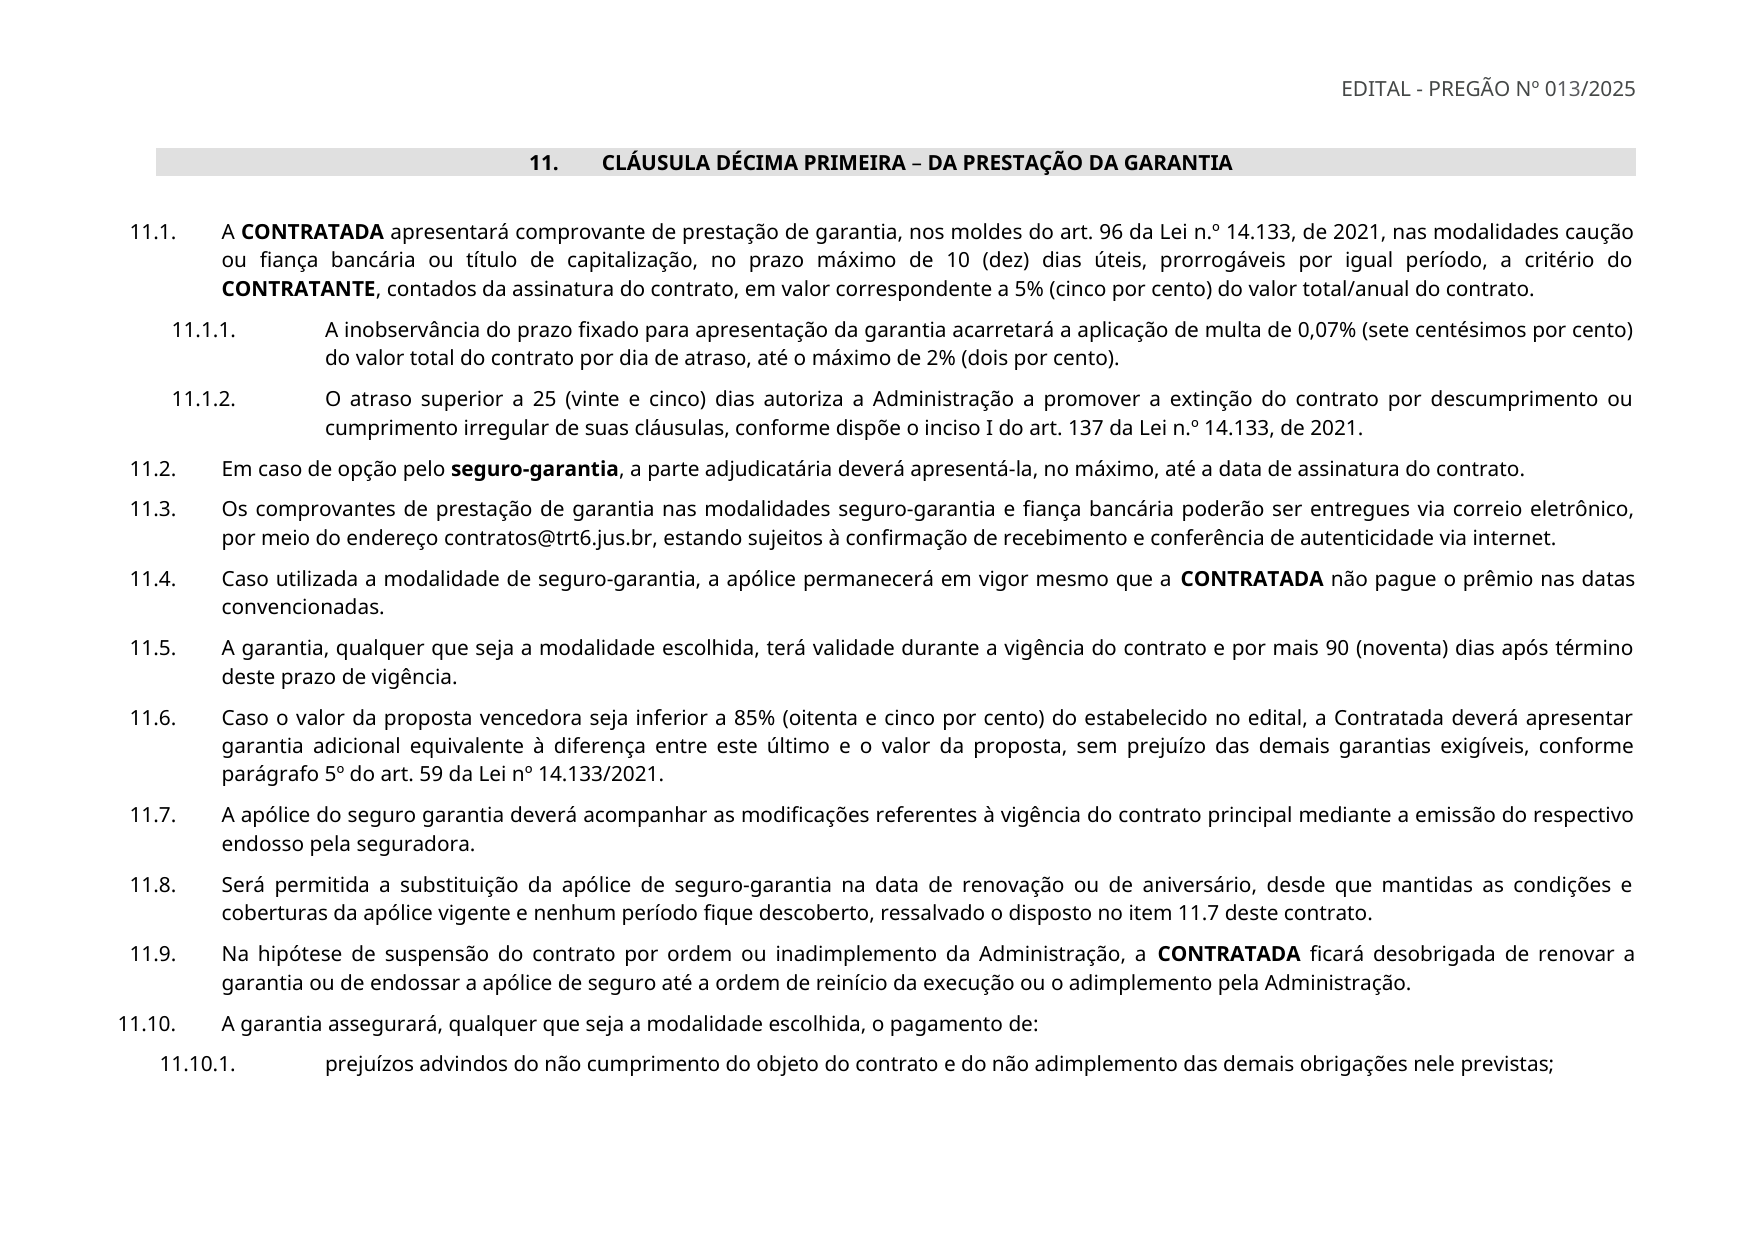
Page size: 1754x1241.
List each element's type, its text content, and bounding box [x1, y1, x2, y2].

list A CONTRATADA apresentará comprovante de prestação de garantia, nos moldes do art. 96 da Lei n.º 14.133, de 2021, nas modalidades caução ou fiança bancária ou título de capitalização, no prazo máximo de 10 (dez) dias úteis, prorrogáveis por igual período, a critério do CONTRATANTE, contados da assinatura do contrato, em valor correspondente a 5% (cinco por cento) do valor total/anual do contrato. [176, 217, 1636, 302]
list CLÁUSULA DÉCIMA PRIMEIRA – DA PRESTAÇÃO DA GARANTIA [156, 148, 1636, 176]
list O atraso superior a 25 (vinte e cinco) dias autoriza a Administração a promover a extinção do contrato por descumprimento ou cumprimento irregular de suas cláusulas, conforme dispõe o inciso I do art. 137 da Lei n.º 14.133, de 2021. [236, 384, 1636, 441]
list A inobservância do prazo fixado para apresentação da garantia acarretará a aplicação de multa de 0,07% (sete centésimos por cento) do valor total do contrato por dia de atraso, até o máximo de 2% (dois por cento). [236, 315, 1636, 372]
list prejuízos advindos do não cumprimento do objeto do contrato e do não adimplemento das demais obrigações nele previstas; [236, 1049, 1636, 1078]
list A garantia assegurará, qualquer que seja a modalidade escolhida, o pagamento de: [176, 1009, 1636, 1037]
list Será permitida a substituição da apólice de seguro-garantia na data de renovação ou de aniversário, desde que mantidas as condições e coberturas da apólice vigente e nenhum período fique descoberto, ressalvado o disposto no item 11.7 deste contrato. [176, 870, 1636, 927]
list A garantia, qualquer que seja a modalidade escolhida, terá validade durante a vigência do contrato e por mais 90 (noventa) dias após término deste prazo de vigência. [176, 633, 1636, 690]
list A apólice do seguro garantia deverá acompanhar as modificações referentes à vigência do contrato principal mediante a emissão do respectivo endosso pela seguradora. [176, 801, 1636, 857]
list Na hipótese de suspensão do contrato por ordem ou inadimplemento da Administração, a CONTRATADA ficará desobrigada de renovar a garantia ou de endossar a apólice de seguro até a ordem de reinício da execução ou o adimplemento pela Administração. [176, 939, 1636, 996]
list Em caso de opção pelo seguro-garantia, a parte adjudicatária deverá apresentá-la, no máximo, até a data de assinatura do contrato. [176, 454, 1636, 482]
list Caso utilizada a modalidade de seguro-garantia, a apólice permanecerá em vigor mesmo que a CONTRATADA não pague o prêmio nas datas convencionadas. [176, 564, 1636, 621]
list Caso o valor da proposta vencedora seja inferior a 85% (oitenta e cinco por cento) do estabelecido no edital, a Contratada deverá apresentar garantia adicional equivalente à diferença entre este último e o valor da proposta, sem prejuízo das demais garantias exigíveis, conforme parágrafo 5º do art. 59 da Lei nº 14.133/2021. [176, 703, 1636, 788]
list Os comprovantes de prestação de garantia nas modalidades seguro-garantia e fiança bancária poderão ser entregues via correio eletrônico, por meio do endereço contratos@trt6.jus.br, estando sujeitos à confirmação de recebimento e conferência de autenticidade via internet. [176, 494, 1636, 551]
